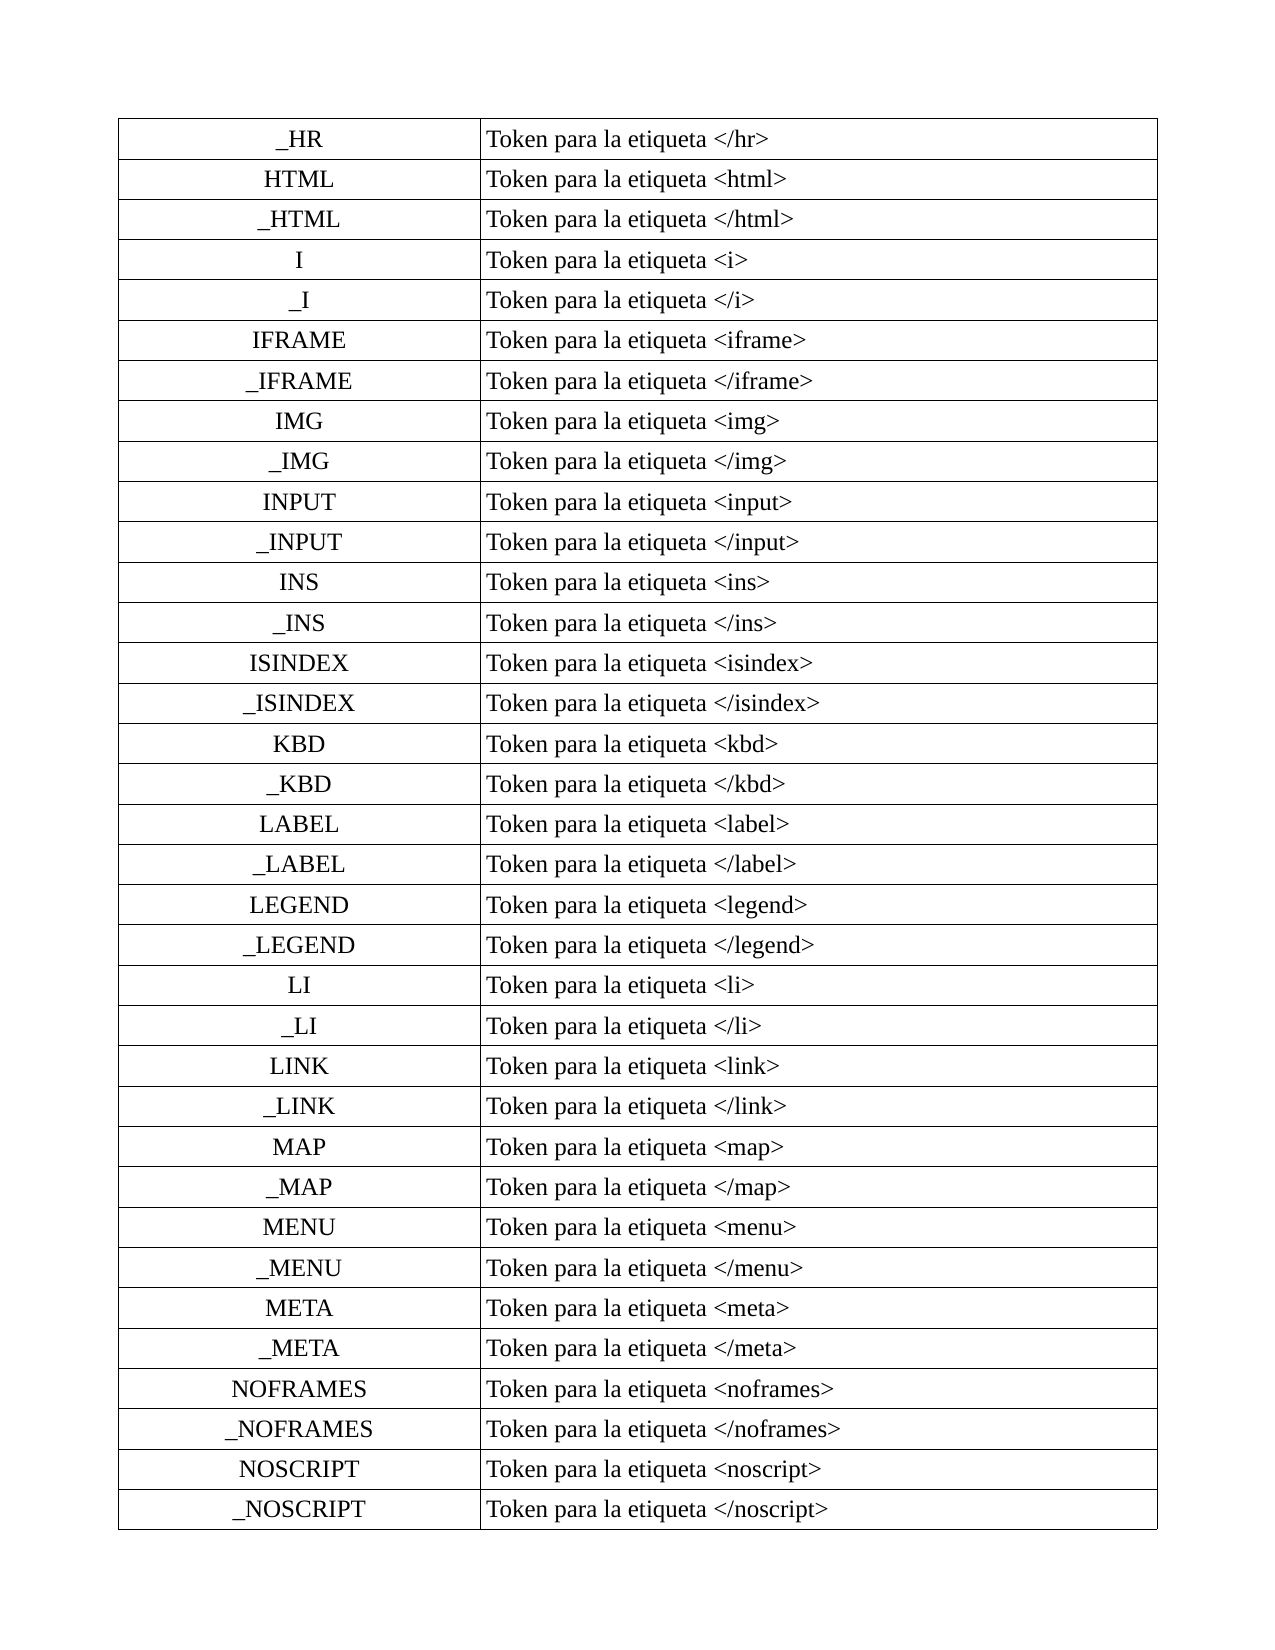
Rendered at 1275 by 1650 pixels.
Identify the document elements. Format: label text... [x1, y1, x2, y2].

table_cell Token para la etiqueta <input> [481, 482, 1157, 521]
table_cell I [119, 240, 480, 279]
table_cell Token para la etiqueta <link> [481, 1046, 1157, 1086]
table_cell Token para la etiqueta <i> [481, 240, 1157, 279]
table_cell Token para la etiqueta </label> [481, 845, 1157, 884]
table_cell HTML [119, 160, 480, 199]
table_cell Token para la etiqueta <li> [481, 966, 1157, 1005]
table_cell Token para la etiqueta </link> [481, 1087, 1157, 1126]
table_cell Token para la etiqueta <kbd> [481, 724, 1157, 763]
table_cell _ISINDEX [119, 684, 480, 723]
table_cell Token para la etiqueta </hr> [481, 119, 1157, 158]
table_cell _IMG [119, 442, 480, 481]
table_cell Token para la etiqueta <label> [481, 805, 1157, 844]
table_cell LI [119, 966, 480, 1005]
table_cell _NOFRAMES [119, 1409, 480, 1448]
table_cell _MENU [119, 1248, 480, 1287]
table_cell Token para la etiqueta </html> [481, 200, 1157, 239]
table_cell Token para la etiqueta </isindex> [481, 684, 1157, 723]
table_cell Token para la etiqueta <iframe> [481, 321, 1157, 360]
table_cell _NOSCRIPT [119, 1490, 480, 1529]
table_cell NOSCRIPT [119, 1450, 480, 1489]
table_cell LEGEND [119, 885, 480, 924]
table_cell _INS [119, 603, 480, 642]
table_cell Token para la etiqueta </ins> [481, 603, 1157, 642]
table_cell Token para la etiqueta </menu> [481, 1248, 1157, 1287]
table_cell INS [119, 563, 480, 602]
table_cell _META [119, 1329, 480, 1368]
table_cell Token para la etiqueta </legend> [481, 925, 1157, 965]
table_cell Token para la etiqueta <meta> [481, 1288, 1157, 1327]
table_cell Token para la etiqueta <menu> [481, 1208, 1157, 1247]
table_cell Token para la etiqueta <html> [481, 160, 1157, 199]
table_cell Token para la etiqueta <img> [481, 401, 1157, 441]
table_cell _IFRAME [119, 361, 480, 400]
table_cell Token para la etiqueta </noframes> [481, 1409, 1157, 1448]
table_cell Token para la etiqueta <isindex> [481, 643, 1157, 682]
table_cell Token para la etiqueta <noframes> [481, 1369, 1157, 1408]
table_cell Token para la etiqueta </noscript> [481, 1490, 1157, 1529]
table_cell _MAP [119, 1167, 480, 1207]
table_cell Token para la etiqueta <map> [481, 1127, 1157, 1166]
table_cell ISINDEX [119, 643, 480, 682]
table_cell _KBD [119, 764, 480, 803]
table_cell LABEL [119, 805, 480, 844]
table_cell MAP [119, 1127, 480, 1166]
table_cell Token para la etiqueta <ins> [481, 563, 1157, 602]
table_cell Token para la etiqueta </i> [481, 280, 1157, 320]
table_cell MENU [119, 1208, 480, 1247]
table_cell Token para la etiqueta </input> [481, 522, 1157, 562]
table_cell _LEGEND [119, 925, 480, 965]
table_cell Token para la etiqueta </meta> [481, 1329, 1157, 1368]
table_cell IFRAME [119, 321, 480, 360]
table_cell _HTML [119, 200, 480, 239]
table_cell IMG [119, 401, 480, 441]
table_cell _LINK [119, 1087, 480, 1126]
table_cell _LI [119, 1006, 480, 1045]
table_cell Token para la etiqueta </li> [481, 1006, 1157, 1045]
table_cell NOFRAMES [119, 1369, 480, 1408]
table_cell Token para la etiqueta <legend> [481, 885, 1157, 924]
table_cell LINK [119, 1046, 480, 1086]
table_cell Token para la etiqueta </img> [481, 442, 1157, 481]
table_cell Token para la etiqueta </kbd> [481, 764, 1157, 803]
table_cell KBD [119, 724, 480, 763]
table_cell Token para la etiqueta </iframe> [481, 361, 1157, 400]
table_cell INPUT [119, 482, 480, 521]
table_cell META [119, 1288, 480, 1327]
table_cell _LABEL [119, 845, 480, 884]
table_cell Token para la etiqueta </map> [481, 1167, 1157, 1207]
table_cell _HR [119, 119, 480, 158]
table_cell Token para la etiqueta <noscript> [481, 1450, 1157, 1489]
table_cell _INPUT [119, 522, 480, 562]
table_cell _I [119, 280, 480, 320]
